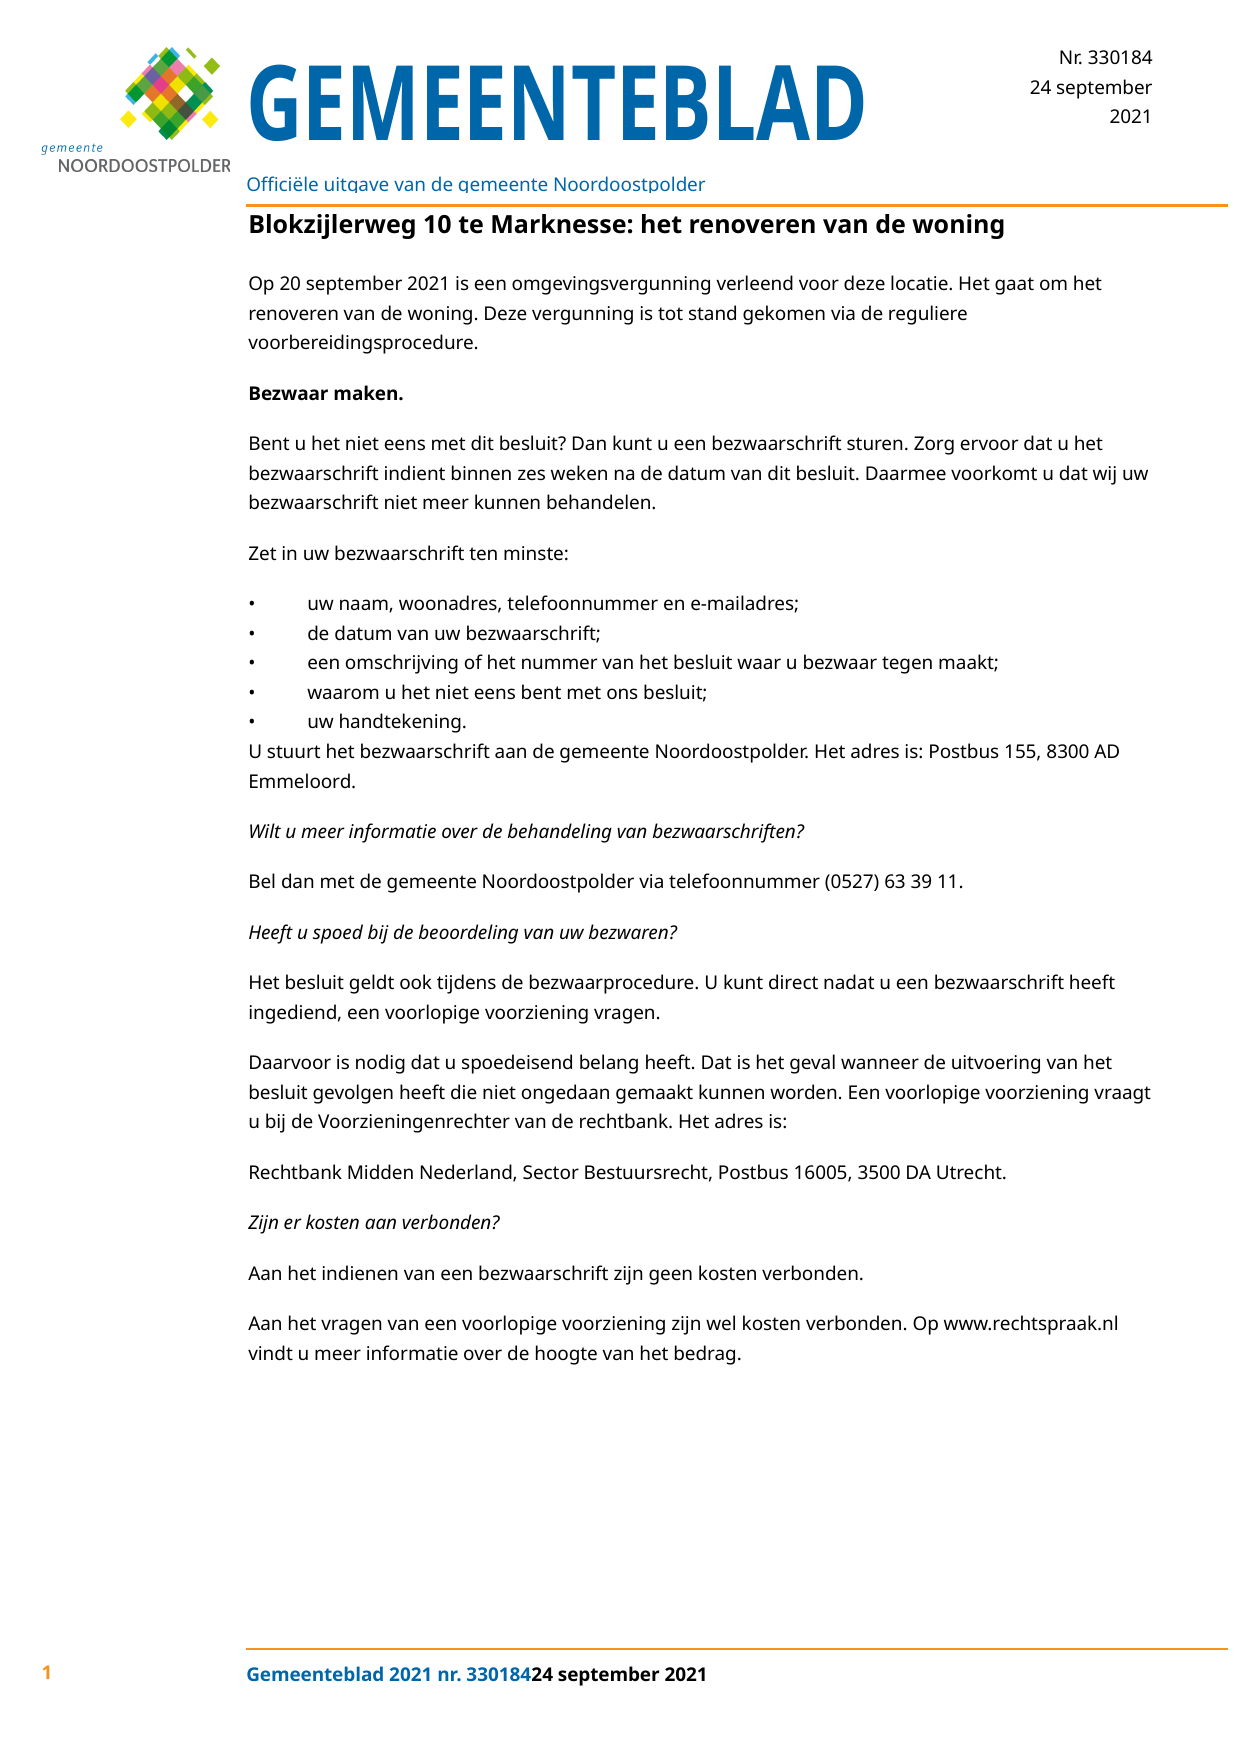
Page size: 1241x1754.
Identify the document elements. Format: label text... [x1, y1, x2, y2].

text Aan het vragen van een voorlopige voorziening zijn wel kosten verbonden. Op www.rechtspraak.nl vindt u meer informatie over de hoogte van het bedrag. [248, 1310, 1152, 1366]
text Op 20 september 2021 is een omgevingsvergunning verleend voor deze locatie. Het gaat om het renoveren van de woning. Deze vergunning is tot stand gekomen via de reguliere voorbereidingsprocedure. [248, 270, 1152, 355]
text Zet in uw bezwaarschrift ten minste: [248, 540, 1152, 566]
text Zijn er kosten aan verbonden? [248, 1209, 1152, 1235]
text Wilt u meer informatie over de behandeling van bezwaarschriften? [248, 818, 1152, 844]
text U stuurt het bezwaarschrift aan de gemeente Noordoostpolder. Het adres is: Postbus 155, 8300 AD Emmeloord. [248, 738, 1152, 793]
text Het besluit geldt ook tijdens de bezwaarprocedure. U kunt direct nadat u een bezwaarschrift heeft ingediend, een voorlopige voorziening vragen. [248, 969, 1152, 1025]
list een omschrijving of het nummer van het besluit waar u bezwaar tegen maakt; [248, 649, 1152, 675]
text Aan het indienen van een bezwaarschrift zijn geen kosten verbonden. [248, 1260, 1152, 1286]
list uw naam, woonadres, telefoonnummer en e-mailadres; [248, 590, 1152, 616]
text Bent u het niet eens met dit besluit? Dan kunt u een bezwaarschrift sturen. Zorg ervoor dat u het bezwaarschrift indient binnen zes weken na de datum van dit besluit. Daarmee voorkomt u dat wij uw bezwaarschrift niet meer kunnen behandelen. [248, 430, 1152, 515]
text Rechtbank Midden Nederland, Sector Bestuursrecht, Postbus 16005, 3500 DA Utrecht. [248, 1159, 1152, 1185]
text Heeft u spoed bij de beoordeling van uw bezwaren? [248, 919, 1152, 945]
picture [41, 47, 231, 172]
text Blokzijlerweg 10 te Marknesse: het renoveren van de woning [248, 207, 1152, 241]
list de datum van uw bezwaarschrift; [248, 620, 1152, 646]
list uw handtekening. [248, 709, 1152, 734]
list waarom u het niet eens bent met ons besluit; [248, 679, 1152, 705]
text Bezwaar maken. [248, 380, 1152, 406]
text Bel dan met de gemeente Noordoostpolder via telefoonnummer (0527) 63 39 11. [248, 869, 1152, 894]
text Daarvoor is nodig dat u spoedeisend belang heeft. Dat is het geval wanneer de uitvoering van het besluit gevolgen heeft die niet ongedaan gemaakt kunnen worden. Een voorlopige voorziening vraagt u bij de Voorzieningenrechter van de rechtbank. Het adres is: [248, 1049, 1152, 1134]
